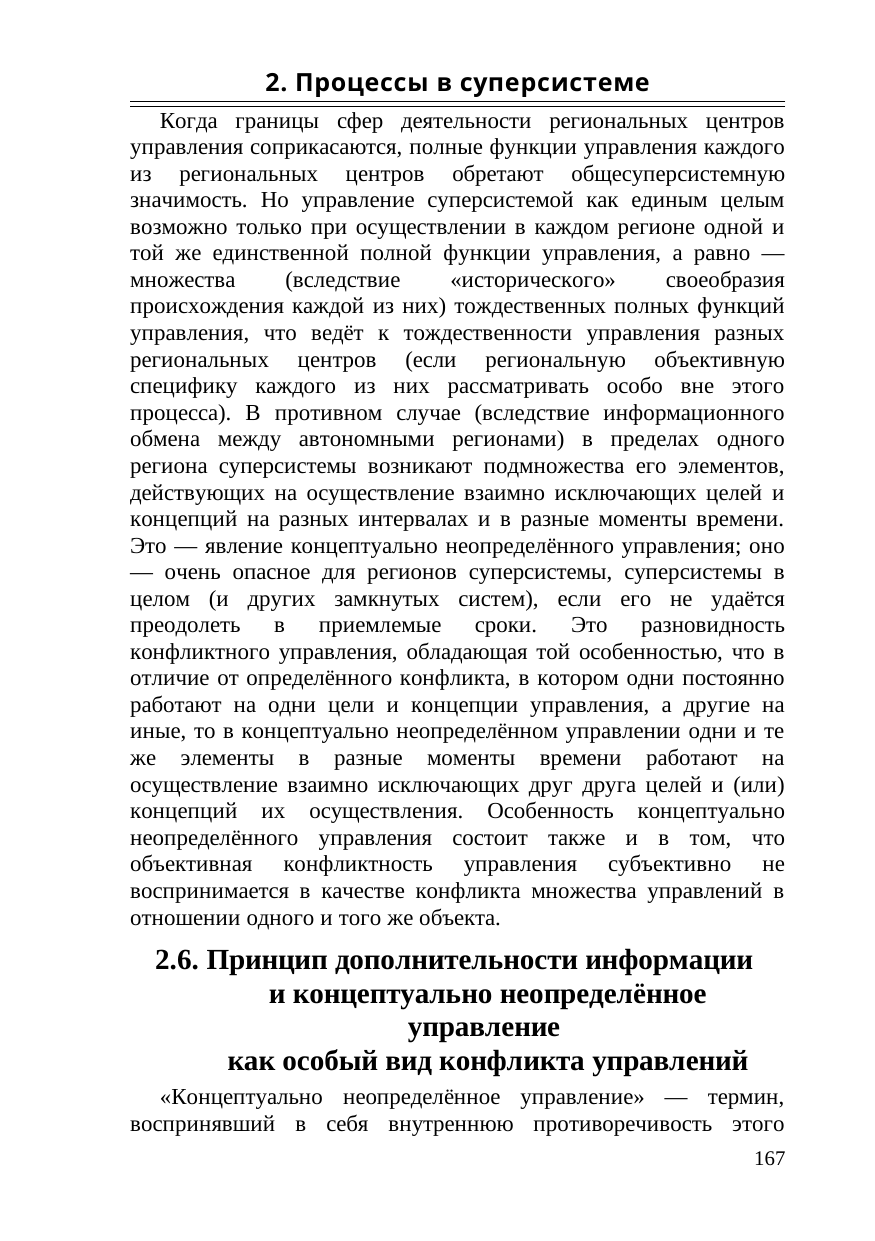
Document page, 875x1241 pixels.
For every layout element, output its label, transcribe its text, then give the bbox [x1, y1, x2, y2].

text «Концептуально неопределённое управление» — термин, воспринявший в себя внутреннюю противоречивость этого [130, 1083, 785, 1136]
text Когда границы сфер деятельности региональных центров управления соприкасаются, полные функции управления каждого из региональных центров обретают общесуперсистемную значимость. Но управление суперсистемой как единым целым возможно только при осуществлении в каждом регионе одной и той же единственной полной функции управления, а равно — множества (вследствие «исторического» своеобразия происхождения каждой из них) тождественных полных функций управления, что ведёт к тождественности управления разных региональных центров (если региональную объективную специфику каждого из них рассматривать особо вне этого процесса). В противном случае (вследствие информационного обмена между автономными регионами) в пределах одного региона суперсистемы возникают подмножества его элементов, действующих на осуществление взаимно исключающих целей и концепций на разных интервалах и в разные моменты времени. Это — явление концептуально неопределённого управления; оно — очень опасное для регионов суперсистемы, суперсистемы в целом (и других замкнутых систем), если его не удаётся преодолеть в приемлемые сроки. Это разновидность конфликтного управления, обладающая той особенностью, что в отличие от определённого конфликта, в котором одни постоянно работают на одни цели и концепции управления, а другие на иные, то в концептуально неопределённом управлении одни и те же элементы в разные моменты времени работают на осуществление взаимно исключающих друг друга целей и (или) концепций их осуществления. Особенность концептуально неопределённого управления состоит также и в том, что объективная конфликтность управления субъективно не воспринимается в качестве конфликта множества управлений в отношении одного и того же объекта. [130, 107, 785, 930]
subtitle 2.6. Принцип дополнительности информации и концептуально неопределённое управление как особый вид конфликта управлений [130, 942, 785, 1077]
